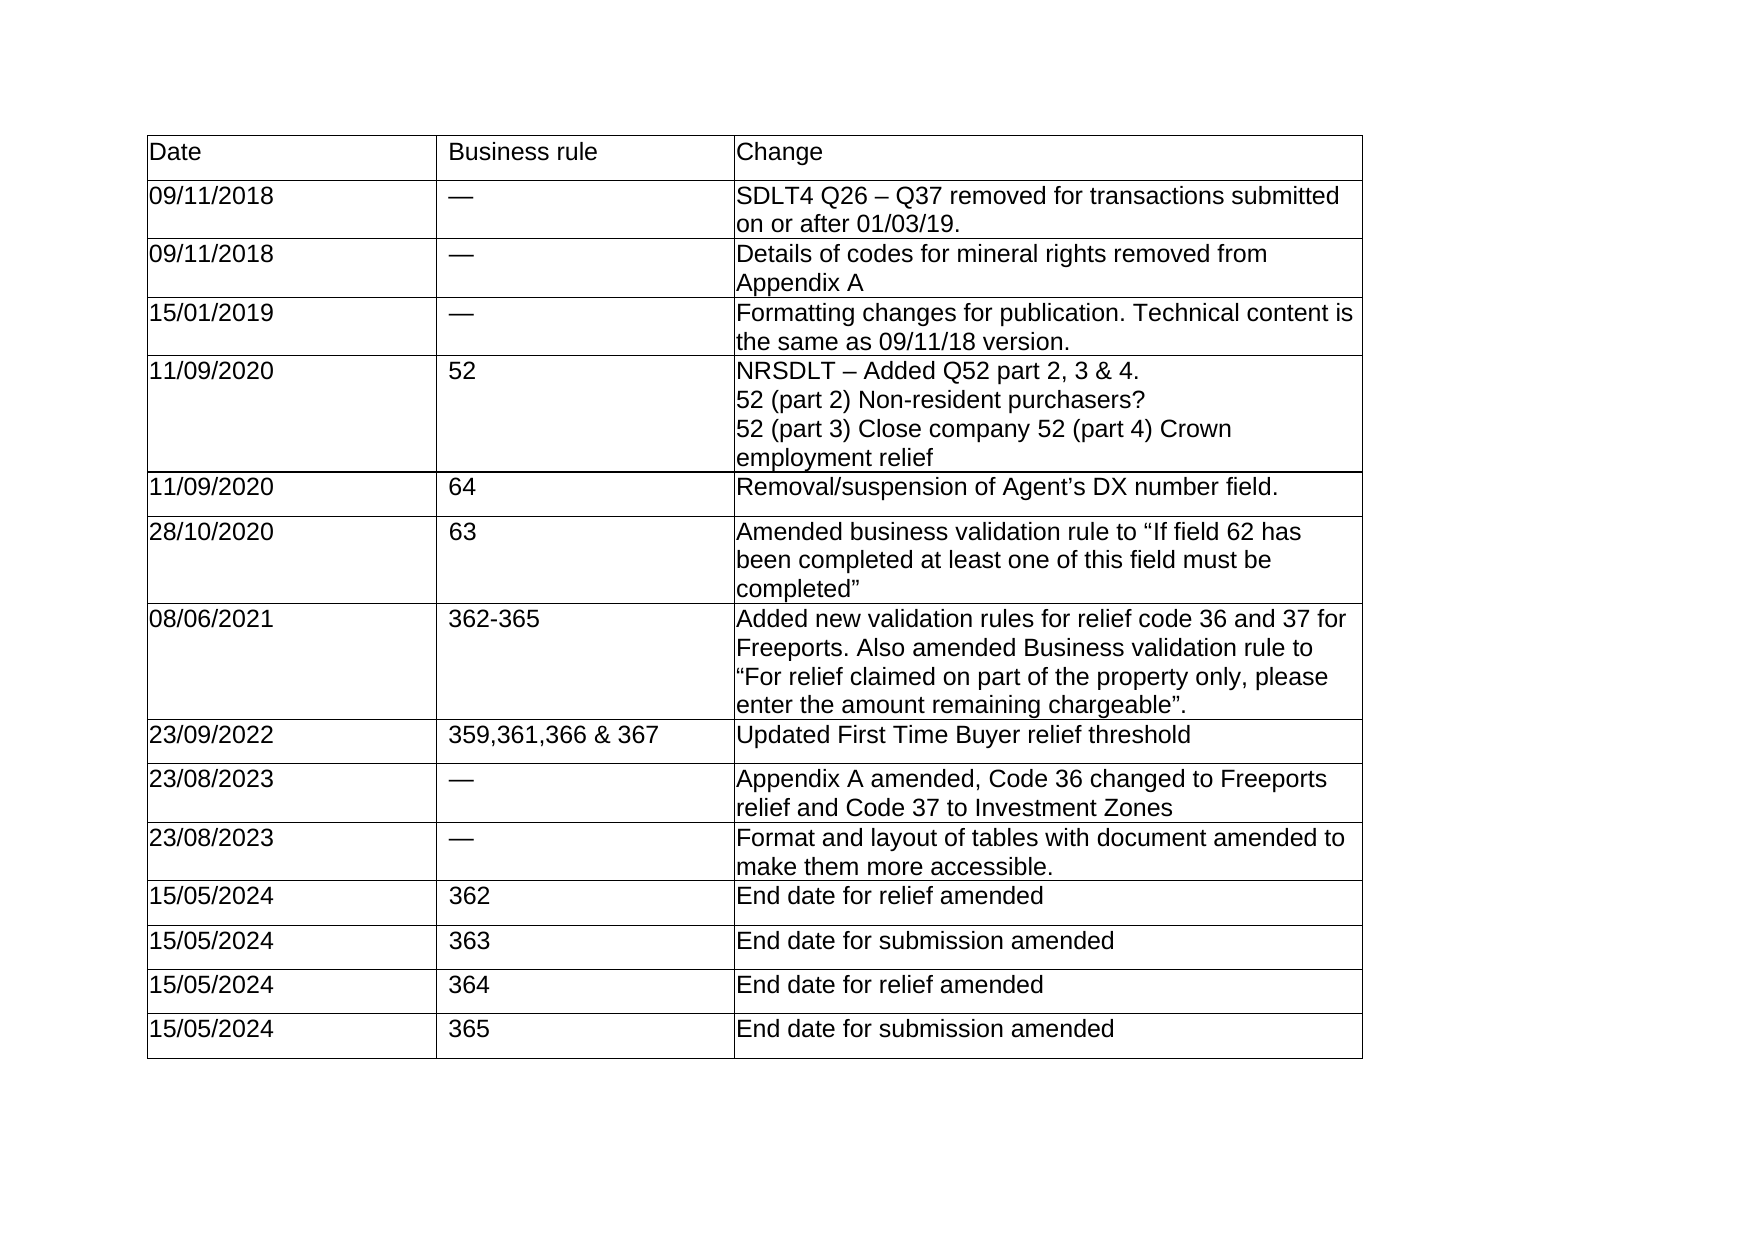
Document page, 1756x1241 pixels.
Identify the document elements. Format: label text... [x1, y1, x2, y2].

table_cell 52 [437, 356, 734, 471]
table_cell 362-365 [437, 604, 734, 719]
table_cell 23/08/2023 [148, 823, 436, 880]
table_cell 15/05/2024 [148, 1014, 436, 1057]
table_cell Details of codes for mineral rights removed from Appendix A [735, 239, 1362, 297]
table_cell 11/09/2020 [148, 356, 436, 471]
table_cell NRSDLT – Added Q52 part 2, 3 & 4. 52 (part 2) Non-resident purchasers? 52 (part 3) Close company 52 (part 4) Crown employment relief [735, 356, 1362, 471]
table_cell 15/01/2019 [148, 298, 436, 355]
table_cell 362 [437, 881, 734, 924]
table_cell End date for relief amended [735, 881, 1362, 924]
table_header Date [148, 136, 436, 180]
table_cell 23/09/2022 [148, 720, 436, 763]
table_cell — [437, 823, 734, 880]
table_cell — [437, 239, 734, 297]
table_cell Added new validation rules for relief code 36 and 37 for Freeports. Also amended Business validation rule to “For relief claimed on part of the property only, please enter the amount remaining chargeable”. [735, 604, 1362, 719]
table_cell 15/05/2024 [148, 926, 436, 969]
table_cell Formatting changes for publication. Technical content is the same as 09/11/18 version. [735, 298, 1362, 355]
table_cell 15/05/2024 [148, 881, 436, 924]
table_cell 365 [437, 1014, 734, 1057]
table_cell 23/08/2023 [148, 764, 436, 822]
table_cell End date for submission amended [735, 926, 1362, 969]
table_cell 364 [437, 970, 734, 1013]
table_cell End date for relief amended [735, 970, 1362, 1013]
table_header Change [735, 136, 1362, 180]
table_cell 63 [437, 517, 734, 603]
table_header Business rule [437, 136, 734, 180]
table_cell 09/11/2018 [148, 239, 436, 297]
table_cell 363 [437, 926, 734, 969]
table_cell SDLT4 Q26 – Q37 removed for transactions submitted on or after 01/03/19. [735, 181, 1362, 238]
table_cell Format and layout of tables with document amended to make them more accessible. [735, 823, 1362, 880]
table_cell 64 [437, 473, 734, 516]
table_cell 359,361,366 & 367 [437, 720, 734, 763]
table_cell 09/11/2018 [148, 181, 436, 238]
table_cell 28/10/2020 [148, 517, 436, 603]
table_cell — [437, 181, 734, 238]
table_cell Amended business validation rule to “If field 62 has been completed at least one of this field must be completed” [735, 517, 1362, 603]
table_cell Updated First Time Buyer relief threshold [735, 720, 1362, 763]
table_cell — [437, 298, 734, 355]
table_cell — [437, 764, 734, 822]
table_cell 11/09/2020 [148, 473, 436, 516]
table_cell End date for submission amended [735, 1014, 1362, 1057]
table_cell 15/05/2024 [148, 970, 436, 1013]
table_cell Removal/suspension of Agent’s DX number field. [735, 473, 1362, 516]
table_cell Appendix A amended, Code 36 changed to Freeports relief and Code 37 to Investment Zones [735, 764, 1362, 822]
table_cell 08/06/2021 [148, 604, 436, 719]
